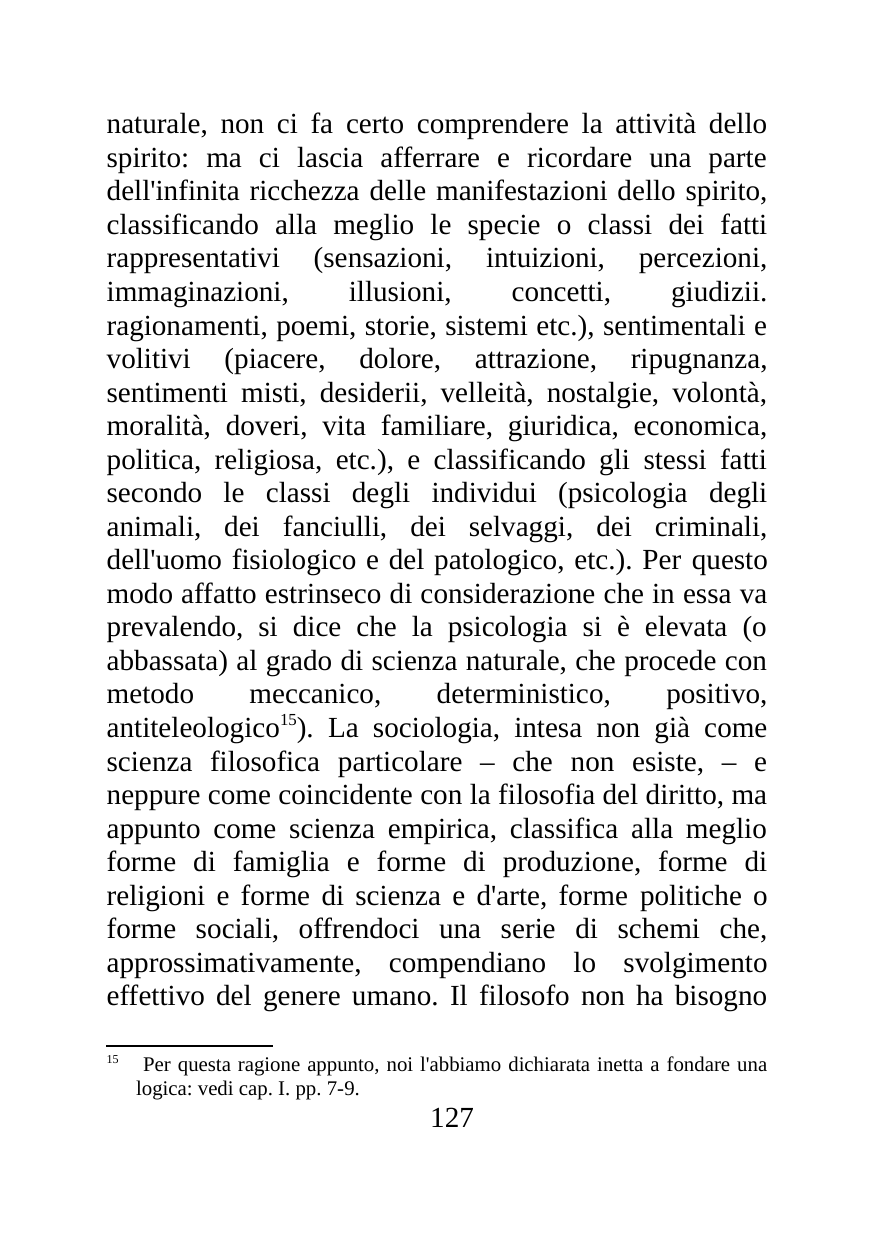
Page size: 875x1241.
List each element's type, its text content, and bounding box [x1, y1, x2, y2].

text Per questa ragione appunto, noi l'abbiamo dichiarata inetta a fondare una logica: vedi cap. I. pp. 7-9. [106, 1052, 768, 1100]
text naturale, non ci fa certo comprendere la attività dello spirito: ma ci lascia afferrare e ricordare una parte dell'infinita ricchezza delle manifestazioni dello spirito, classificando alla meglio le specie o classi dei fatti rappresentativi (sensazioni, intuizioni, percezioni, immaginazioni, illusioni, concetti, giudizii. ragionamenti, poemi, storie, sistemi etc.), sentimentali e volitivi (piacere, dolore, attrazione, ripugnanza, sentimenti misti, desiderii, velleità, nostalgie, volontà, moralità, doveri, vita familiare, giuridica, economica, politica, religiosa, etc.), e classificando gli stessi fatti secondo le classi degli individui (psicologia degli animali, dei fanciulli, dei selvaggi, dei criminali, dell'uomo fisiologico e del patologico, etc.). Per questo modo affatto estrinseco di considerazione che in essa va prevalendo, si dice che la psicologia si è elevata (o abbassata) al grado di scienza naturale, che procede con metodo meccanico, deterministico, positivo, antiteleologico). La sociologia, intesa non già come scienza filosofica particolare ‒ che non esiste, ‒ e neppure come coincidente con la filosofia del diritto, ma appunto come scienza empirica, classifica alla meglio forme di famiglia e forme di produzione, forme di religioni e forme di scienza e d'arte, forme politiche o forme sociali, offrendoci una serie di schemi che, approssimativamente, compendiano lo svolgimento effettivo del genere umano. Il filosofo non ha bisogno [106, 106, 768, 1012]
